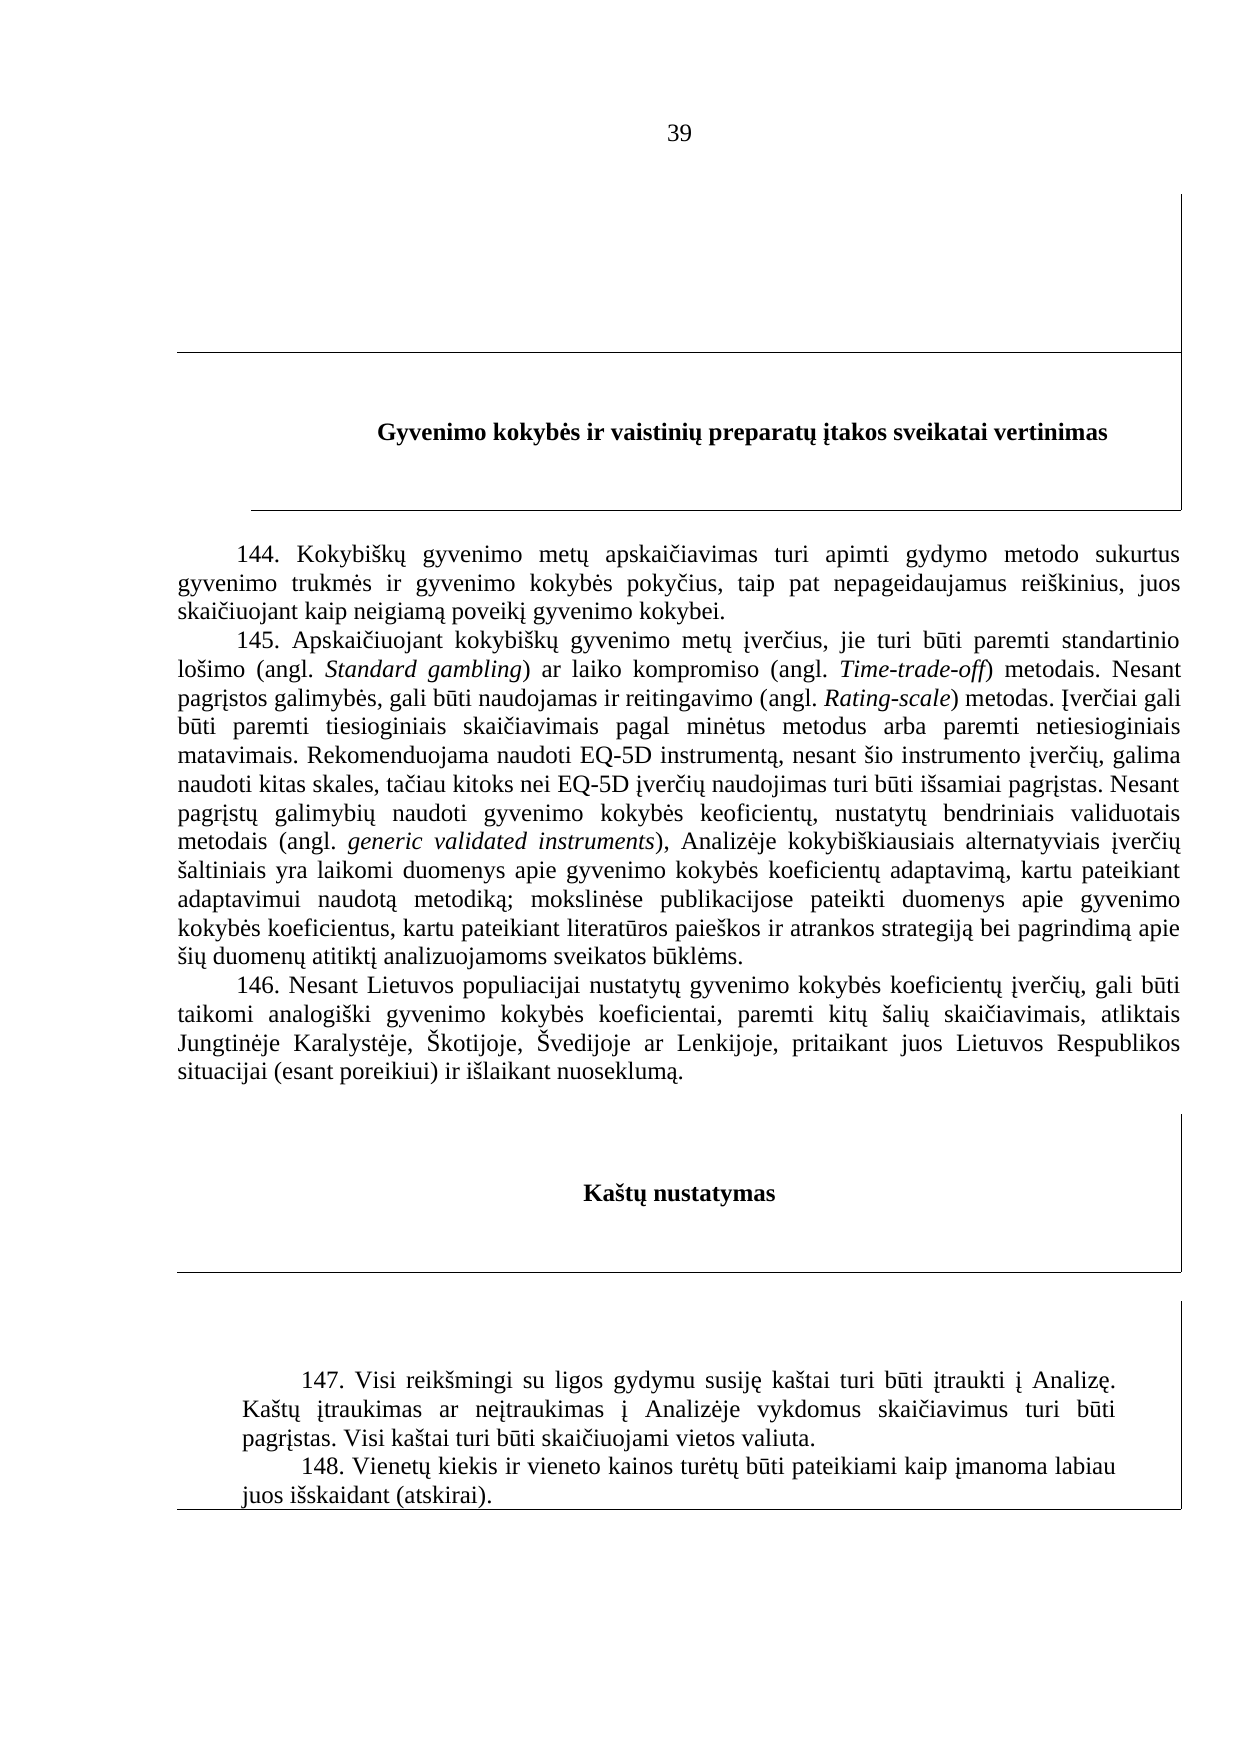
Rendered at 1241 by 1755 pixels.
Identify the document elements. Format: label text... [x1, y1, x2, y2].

text 145. Apskaičiuojant kokybiškų gyvenimo metų įverčius, jie turi būti paremti standartinio lošimo (angl. Standard gambling) ar laiko kompromiso (angl. Time-trade-off) metodais. Nesant pagrįstos galimybės, gali būti naudojamas ir reitingavimo (angl. Rating-scale) metodas. Įverčiai gali būti paremti tiesioginiais skaičiavimais pagal minėtus metodus arba paremti netiesioginiais matavimais. Rekomenduojama naudoti EQ-5D instrumentą, nesant šio instrumento įverčių, galima naudoti kitas skales, tačiau kitoks nei EQ-5D įverčių naudojimas turi būti išsamiai pagrįstas. Nesant pagrįstų galimybių naudoti gyvenimo kokybės keoficientų, nustatytų bendriniais validuotais metodais (angl. generic validated instruments), Analizėje kokybiškiausiais alternatyviais įverčių šaltiniais yra laikomi duomenys apie gyvenimo kokybės koeficientų adaptavimą, kartu pateikiant adaptavimui naudotą metodiką; mokslinėse publikacijose pateikti duomenys apie gyvenimo kokybės koeficientus, kartu pateikiant literatūros paieškos ir atrankos strategiją bei pagrindimą apie šių duomenų atitiktį analizuojamoms sveikatos būklėms. [177, 625, 1181, 970]
text 147. Visi reikšmingi su ligos gydymu susiję kaštai turi būti įtraukti į Analizę. Kaštų įtraukimas ar neįtraukimas į Analizėje vykdomus skaičiavimus turi būti pagrįstas. Visi kaštai turi būti skaičiuojami vietos valiuta. [177, 1301, 1181, 1451]
text 148. Vienetų kiekis ir vieneto kainos turėtų būti pateikiami kaip įmanoma labiau juos išskaidant (atskirai). [177, 1451, 1181, 1509]
subtitle Gyvenimo kokybės ir vaistinių preparatų įtakos sveikatai vertinimas [251, 352, 1181, 510]
text 144. Kokybiškų gyvenimo metų apskaičiavimas turi apimti gydymo metodo sukurtus gyvenimo trukmės ir gyvenimo kokybės pokyčius, taip pat nepageidaujamus reiškinius, juos skaičiuojant kaip neigiamą poveikį gyvenimo kokybei. [177, 539, 1181, 625]
subtitle Kaštų nustatymas [177, 1114, 1181, 1272]
text 146. Nesant Lietuvos populiacijai nustatytų gyvenimo kokybės koeficientų įverčių, gali būti taikomi analogiški gyvenimo kokybės koeficientai, paremti kitų šalių skaičiavimais, atliktais Jungtinėje Karalystėje, Škotijoje, Švedijoje ar Lenkijoje, pritaikant juos Lietuvos Respublikos situacijai (esant poreikiui) ir išlaikant nuoseklumą. [177, 970, 1181, 1085]
